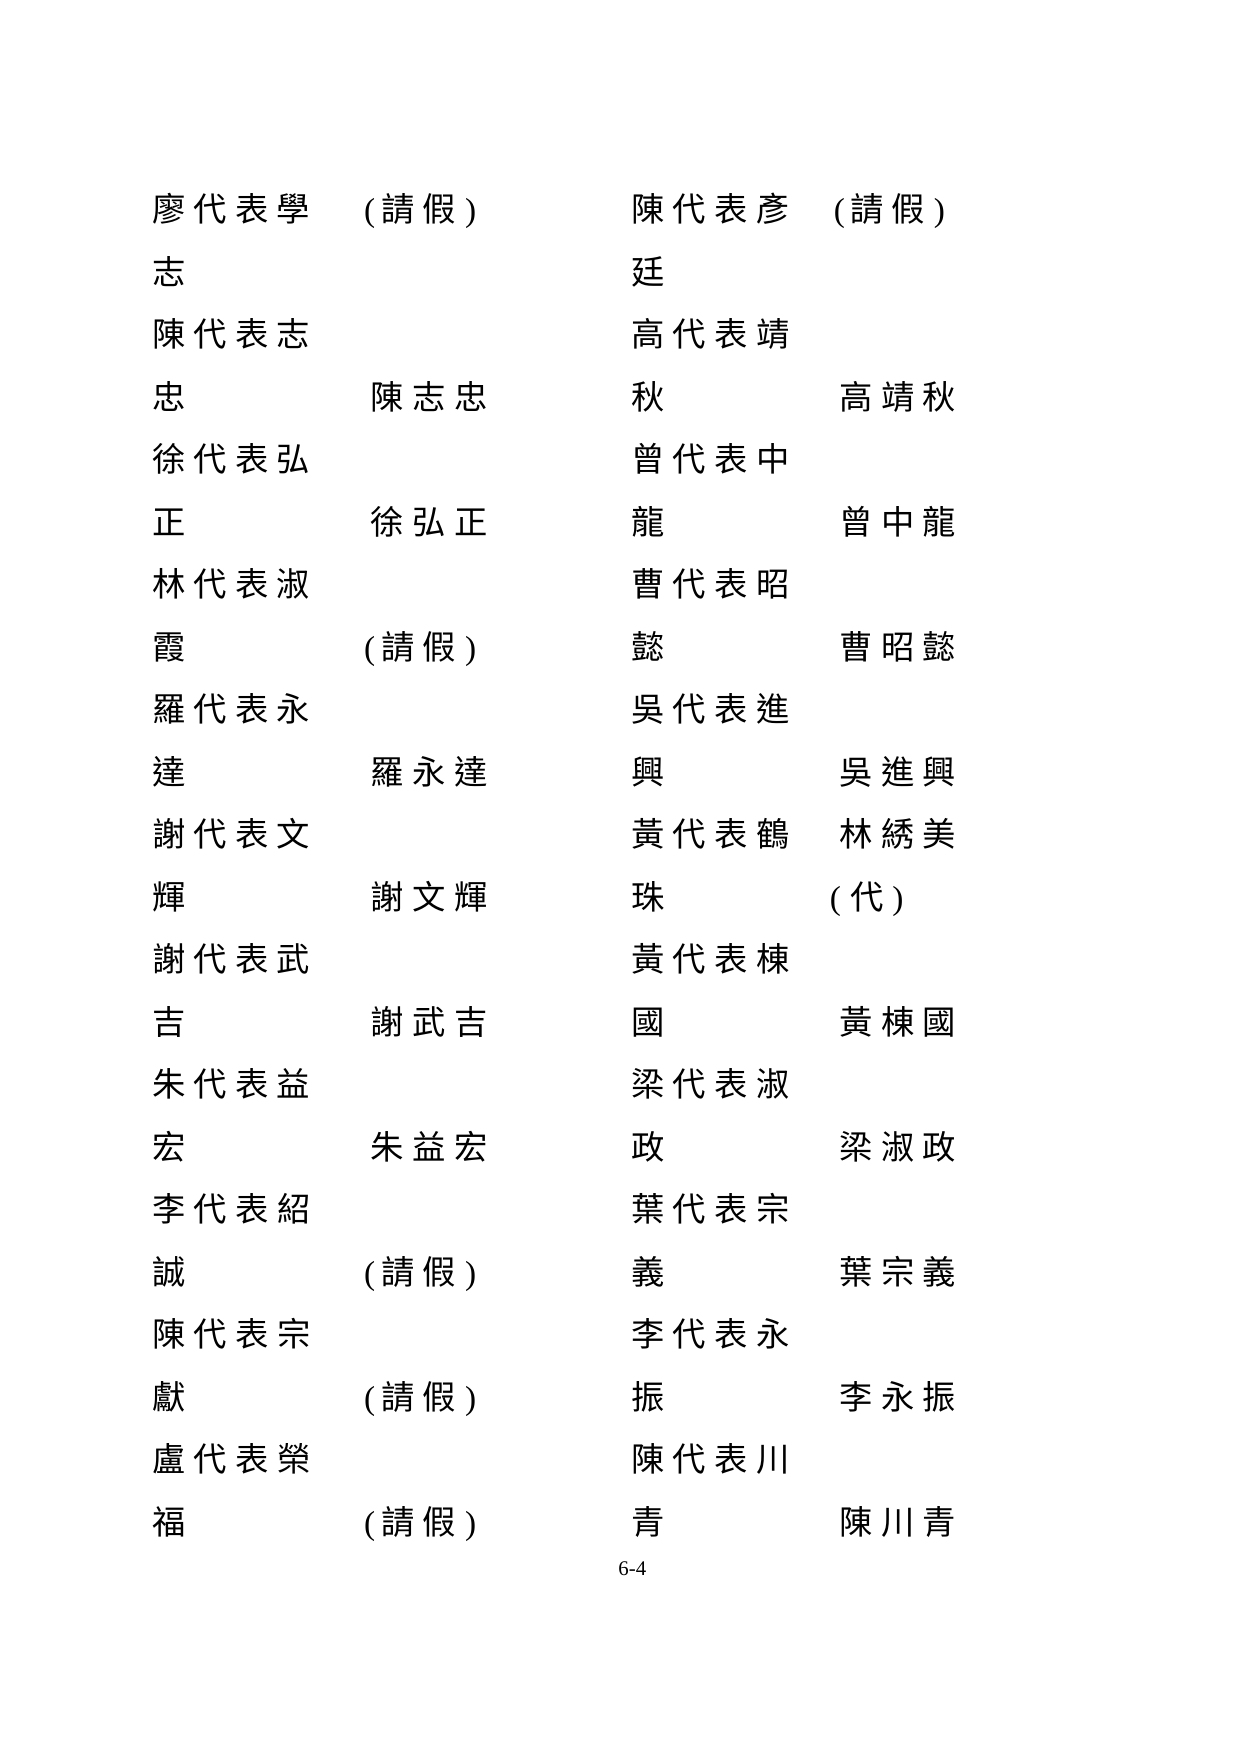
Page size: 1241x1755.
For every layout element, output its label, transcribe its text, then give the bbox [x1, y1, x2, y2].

table_cell 羅永達 [342, 665, 546, 790]
table_cell [546, 415, 614, 540]
table_cell 陳川青 [818, 1415, 1021, 1540]
table_cell 高靖秋 [818, 290, 1021, 415]
table_cell 盧代表榮福 [140, 1415, 342, 1540]
table_cell 曾中龍 [818, 415, 1021, 540]
table_cell 徐代表弘正 [140, 415, 342, 540]
table_cell 謝文輝 [342, 790, 546, 915]
table_cell 葉代表宗義 [614, 1165, 818, 1290]
table_cell [546, 165, 614, 290]
table_cell [546, 540, 614, 665]
table_cell [546, 1040, 614, 1165]
table_cell 曾代表中龍 [614, 415, 818, 540]
table_cell (請假) [342, 1165, 546, 1290]
table_cell 徐弘正 [342, 415, 546, 540]
table_cell 廖代表學志 [140, 165, 342, 290]
table_cell 林代表淑霞 [140, 540, 342, 665]
table_cell 陳代表彥廷 [614, 165, 818, 290]
table_cell 陳志忠 [342, 290, 546, 415]
table_cell 黃棟國 [818, 915, 1021, 1040]
table_cell [546, 1290, 614, 1415]
table_cell 羅代表永達 [140, 665, 342, 790]
table_cell 吳進興 [818, 665, 1021, 790]
table_cell (請假) [342, 1290, 546, 1415]
table_cell 黃代表鶴珠 [614, 790, 818, 915]
table_cell [546, 915, 614, 1040]
table_cell 葉宗義 [818, 1165, 1021, 1290]
table_cell (請假) [342, 1415, 546, 1540]
table_cell 吳代表進興 [614, 665, 818, 790]
table_cell 李代表永振 [614, 1290, 818, 1415]
table_cell 陳代表川青 [614, 1415, 818, 1540]
table_cell 林綉美(代) [818, 790, 1021, 915]
table_cell 朱益宏 [342, 1040, 546, 1165]
table_cell [546, 1165, 614, 1290]
table_cell (請假) [342, 540, 546, 665]
table_cell [546, 790, 614, 915]
table_cell 梁代表淑政 [614, 1040, 818, 1165]
table_cell 曹代表昭懿 [614, 540, 818, 665]
table_cell 陳代表宗獻 [140, 1290, 342, 1415]
table_cell [546, 290, 614, 415]
table_cell [546, 1415, 614, 1540]
table_cell 李永振 [818, 1290, 1021, 1415]
table_cell 朱代表益宏 [140, 1040, 342, 1165]
table_cell [546, 665, 614, 790]
table_cell 曹昭懿 [818, 540, 1021, 665]
table_cell 黃代表棟國 [614, 915, 818, 1040]
table_cell 梁淑政 [818, 1040, 1021, 1165]
table_cell 高代表靖秋 [614, 290, 818, 415]
table_cell (請假) [342, 165, 546, 290]
table_cell 陳代表志忠 [140, 290, 342, 415]
table_cell (請假) [818, 165, 1021, 290]
table_cell 謝代表武吉 [140, 915, 342, 1040]
table_cell 李代表紹誠 [140, 1165, 342, 1290]
table_cell 謝武吉 [342, 915, 546, 1040]
table_cell 謝代表文輝 [140, 790, 342, 915]
